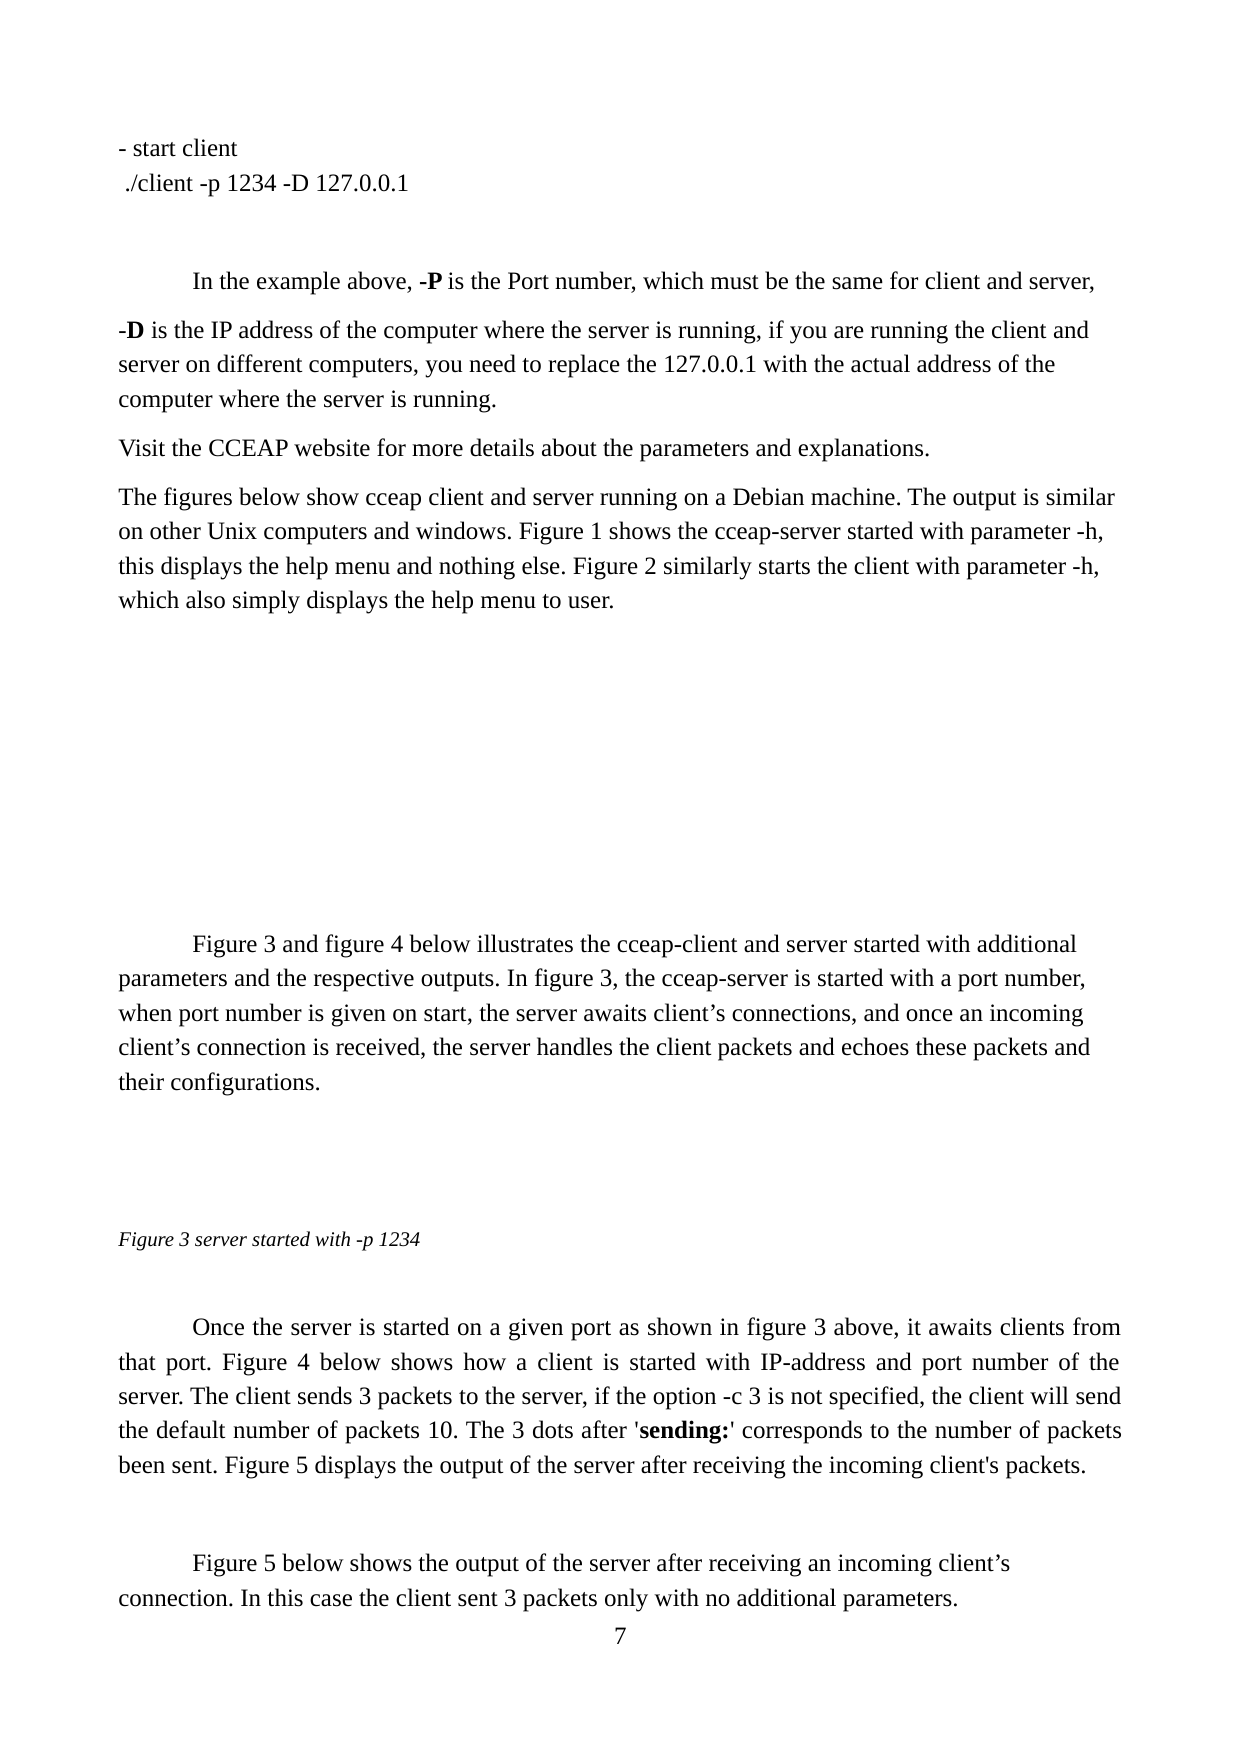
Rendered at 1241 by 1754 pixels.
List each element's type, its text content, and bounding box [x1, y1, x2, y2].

text Figure 3 and figure 4 below illustrates the cceap-client and server started with additional parameters and the respective outputs. In figure 3, the cceap-server is started with a port number, when port number is given on start, the server awaits client’s connections, and once an incoming client’s connection is received, the server handles the client packets and echoes these packets and their configurations. [118, 929, 1122, 1096]
text The figures below show cceap client and server running on a Debian machine. The output is similar on other Unix computers and windows. Figure 1 shows the cceap-server started with parameter -h, this displays the help menu and nothing else. Figure 2 similarly starts the client with parameter -h, which also simply displays the help menu to user. [118, 482, 1122, 614]
text - start client ./client -p 1234 -D 127.0.0.1 [118, 133, 1122, 196]
text Figure 5 below shows the output of the server after receiving an incoming client’s connection. In this case the client sent 3 packets only with no additional parameters. [118, 1548, 1122, 1611]
text -D is the IP address of the computer where the server is running, if you are running the client and server on different computers, you need to replace the 127.0.0.1 with the actual address of the computer where the server is running. [118, 315, 1122, 413]
text Once the server is started on a given port as shown in figure 3 above, it awaits clients from that port. Figure 4 below shows how a client is started with IP-address and port number of the server. The client sends 3 packets to the server, if the option -c 3 is not specified, the client will send the default number of packets 10. The 3 dots after 'sending:' corresponds to the number of packets been sent. Figure 5 displays the output of the server after receiving the incoming client's packets. [118, 1312, 1122, 1479]
text Visit the CCEAP website for more details about the parameters and explanations. [118, 433, 1122, 462]
text Figure 3 server started with -p 1234 [118, 1226, 1122, 1251]
text In the example above, -P is the Port number, which must be the same for client and server, [118, 266, 1122, 294]
